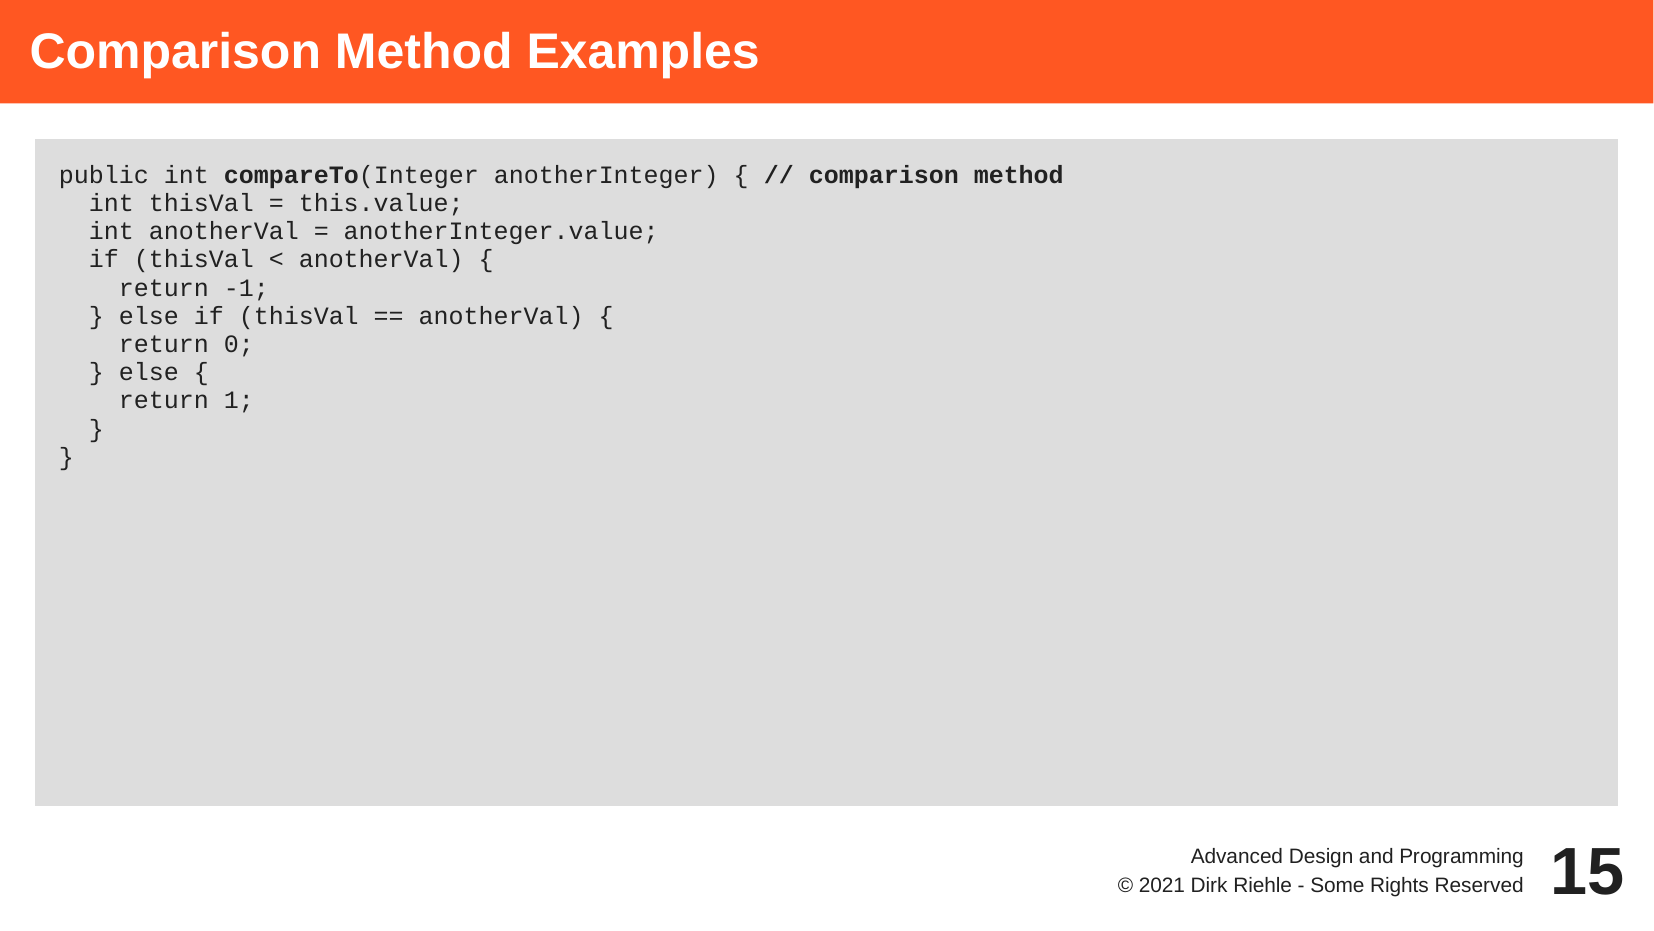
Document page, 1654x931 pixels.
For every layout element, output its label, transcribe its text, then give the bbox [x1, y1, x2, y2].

title Comparison Method Examples [0, 0, 1654, 104]
list public int compareTo(Integer anotherInteger) { // comparison method int thisVal = this.value; int anotherVal = anotherInteger.value; if (thisVal < anotherVal) { return -1; } else if (thisVal == anotherVal) { return 0; } else { return 1; } } [29, 132, 1625, 813]
